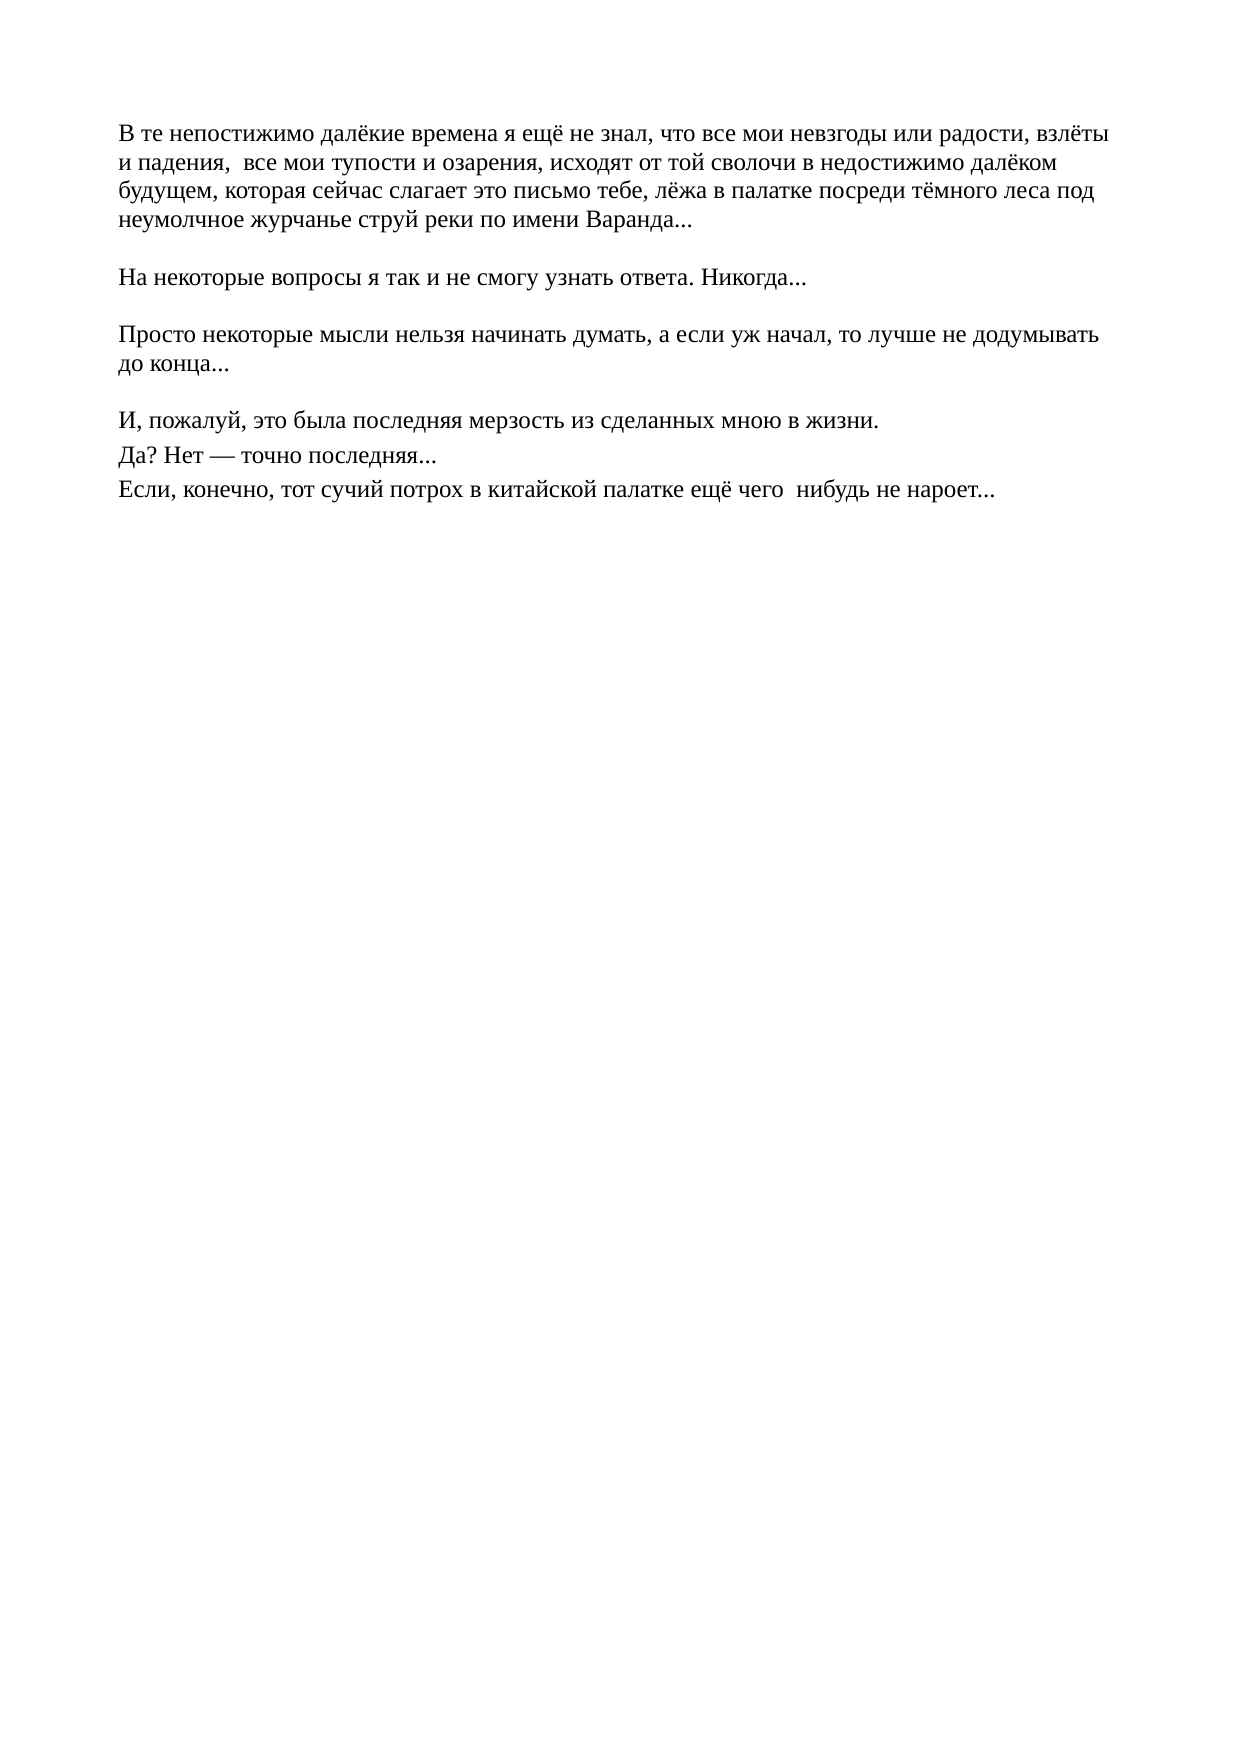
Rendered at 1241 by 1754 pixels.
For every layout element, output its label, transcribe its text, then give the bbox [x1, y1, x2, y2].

text В те непостижимо далёкие времена я ещё не знал, что все мои невзгоды или радости, взлёты и падения, все мои тупости и озарения, исходят от той сволочи в недостижимо далёком будущем, которая сейчас слагает это письмо тебе, лёжа в палатке посреди тёмного леса под неумолчное журчанье струй реки по имени Варанда... [118, 118, 1122, 233]
text Да? Нет — точно последняя... [118, 440, 1122, 469]
text Просто некоторые мысли нельзя начинать думать, а если уж начал, то лучше не додумывать до конца... [118, 319, 1122, 377]
text И, пожалуй, это была последняя мерзость из сделанных мною в жизни. [118, 406, 1122, 434]
text Если, конечно, тот сучий потрох в китайской палатке ещё чего нибудь не нароет... [118, 474, 1122, 503]
text На некоторые вопросы я так и не смогу узнать ответа. Никогда... [118, 262, 1122, 291]
